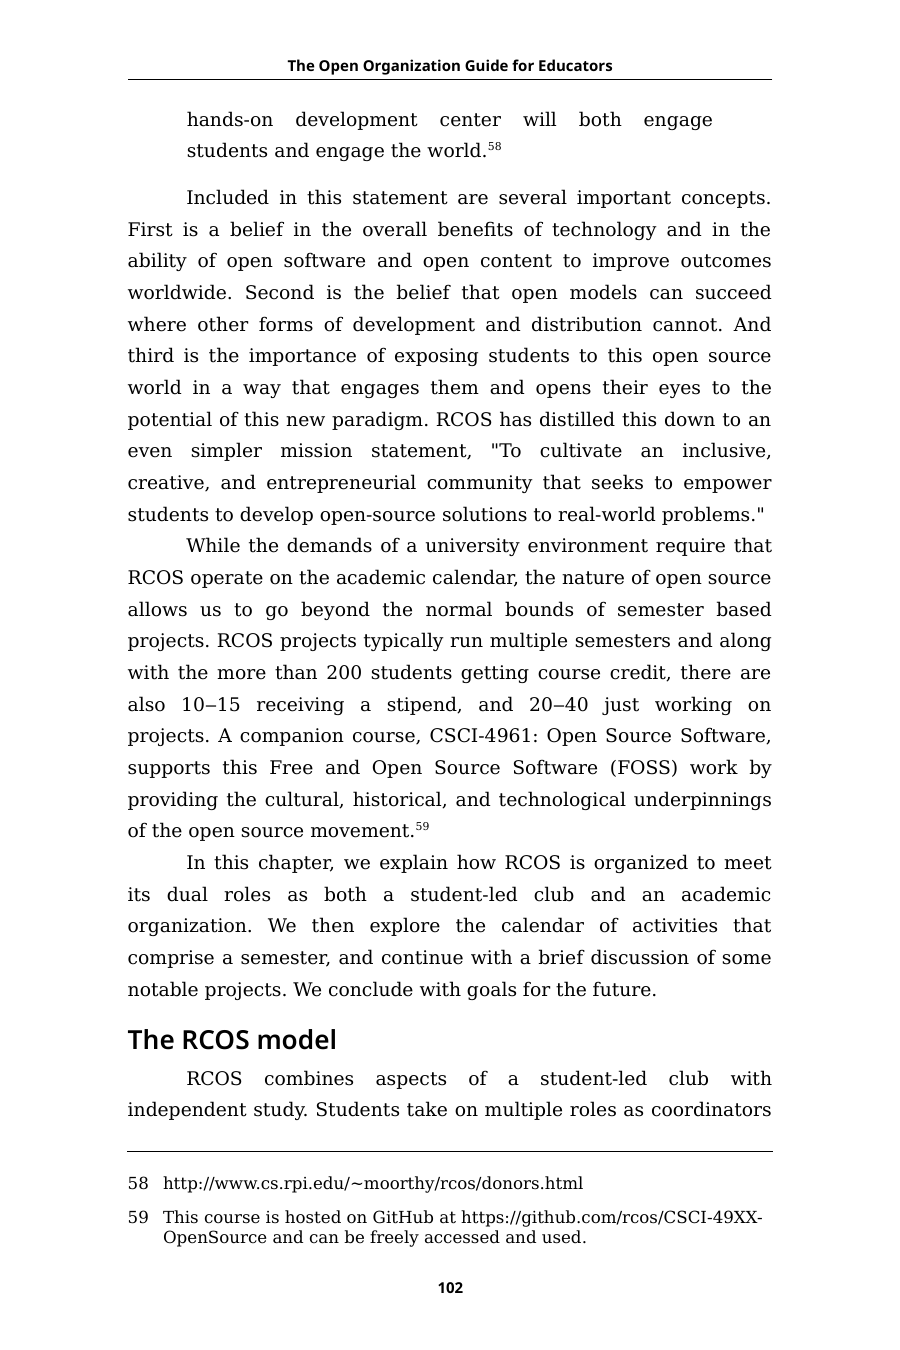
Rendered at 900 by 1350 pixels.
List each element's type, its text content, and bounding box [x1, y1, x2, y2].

text Included in this statement are several important concepts. First is a belief in the overall benefits of technology and in the ability of open software and open content to improve outcomes worldwide. Second is the belief that open models can succeed where other forms of development and distribution cannot. And third is the importance of exposing students to this open source world in a way that engages them and opens their eyes to the potential of this new paradigm. RCOS has distilled this down to an even simpler mission statement, "To cultivate an inclusive, creative, and entrepreneurial community that seeks to empower students to develop open-source solutions to real-world problems." [127, 187, 772, 526]
text In this chapter, we explain how RCOS is organized to meet its dual roles as both a student-led club and an academic organization. We then explore the calendar of activities that comprise a semester, and continue with a brief discussion of some notable projects. We conclude with goals for the future. [127, 852, 772, 1001]
subtitle The RCOS model [127, 1025, 772, 1055]
text http://www.cs.rpi.edu/~moorthy/rcos/donors.html [127, 1174, 772, 1193]
text hands-on development center will both engage students and engage the world. [187, 109, 713, 162]
text This course is hosted on GitHub at https://github.com/rcos/CSCI-49XX-OpenSource and can be freely accessed and used. [127, 1208, 772, 1247]
text While the demands of a university environment require that RCOS operate on the academic calendar, the nature of open source allows us to go beyond the normal bounds of semester based projects. RCOS projects typically run multiple semesters and along with the more than 200 students getting course credit, there are also 10‒15 receiving a stipend, and 20‒40 just working on projects. A companion course, CSCI-4961: Open Source Software, supports this Free and Open Source Software (FOSS) work by providing the cultural, historical, and technological underpinnings of the open source movement. [127, 535, 772, 842]
text RCOS combines aspects of a student-led club with independent study. Students take on multiple roles as coordinators [127, 1068, 772, 1121]
